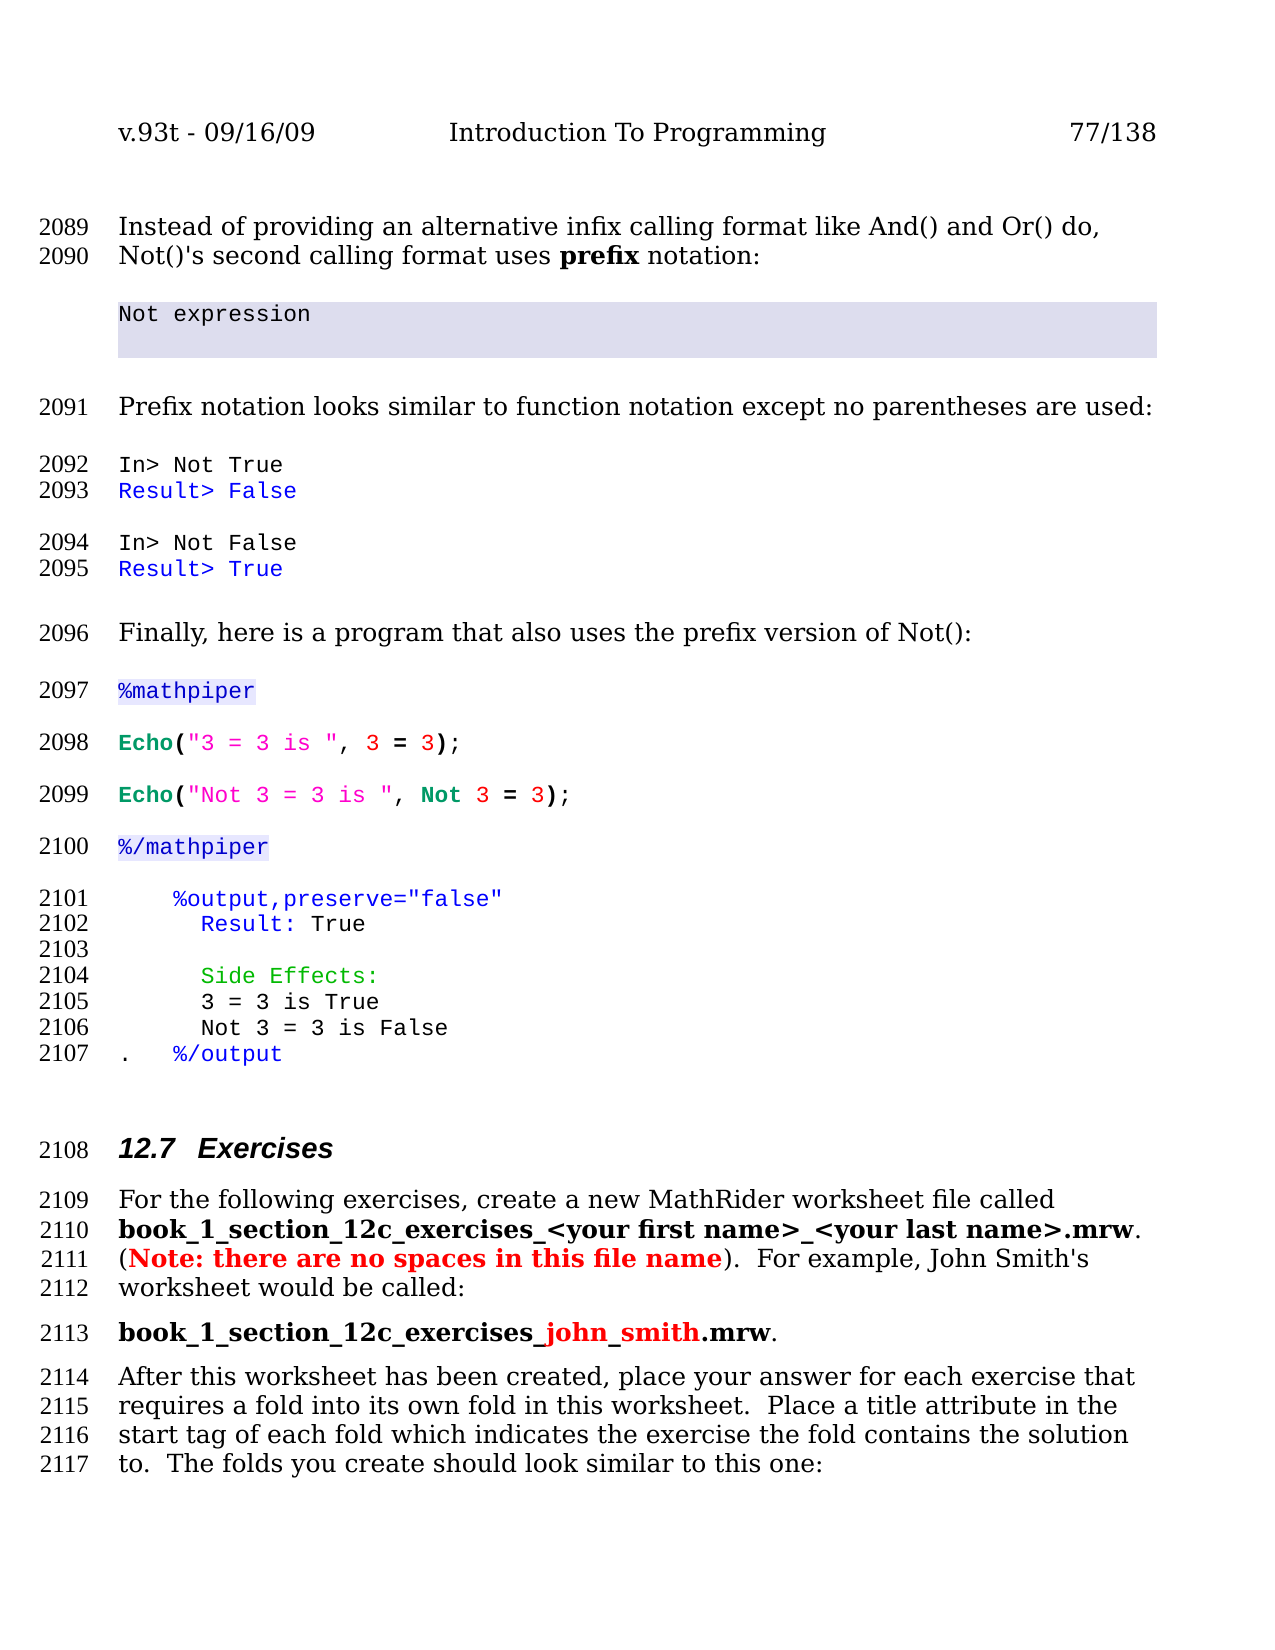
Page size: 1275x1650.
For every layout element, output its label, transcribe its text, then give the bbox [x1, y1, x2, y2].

text In> Not False [118, 531, 1157, 557]
text Result: True [118, 913, 1157, 939]
text Echo("3 = 3 is ", 3 = 3); [118, 731, 1157, 757]
text . %/output [118, 1042, 1157, 1068]
text After this worksheet has been created, place your answer for each exercise that requires a fold into its own fold in this worksheet. Place a title attribute in the start tag of each fold which indicates the exercise the fold contains the solution to. The folds you create should look similar to this one: [118, 1362, 1157, 1478]
text Result> False [118, 479, 1157, 506]
subtitle Exercises [118, 1131, 1157, 1164]
text %mathpiper [118, 679, 1157, 705]
text Instead of providing an alternative infix calling format like And() and Or() do, Not()'s second calling format uses prefix notation: [118, 212, 1157, 270]
text %output,preserve="false" [118, 887, 1157, 913]
text Echo("Not 3 = 3 is ", Not 3 = 3); [118, 783, 1157, 809]
text Prefix notation looks similar to function notation except no parentheses are used: [118, 392, 1157, 422]
text %/mathpiper [118, 835, 1157, 861]
text Not 3 = 3 is False [118, 1017, 1157, 1042]
text In> Not True [118, 454, 1157, 479]
text Side Effects: [118, 965, 1157, 991]
text For the following exercises, create a new MathRider worksheet file called book_1_section_12c_exercises_<your first name>_<your last name>.mrw. (Note: there are no spaces in this file name). For example, John Smith's worksheet would be called: [118, 1185, 1157, 1302]
text Result> True [118, 557, 1157, 583]
text Finally, here is a program that also uses the prefix version of Not(): [118, 618, 1157, 647]
text 3 = 3 is True [118, 991, 1157, 1017]
table_header Not expression [118, 302, 1157, 358]
text book_1_section_12c_exercises_john_smith.mrw. [118, 1317, 1157, 1347]
